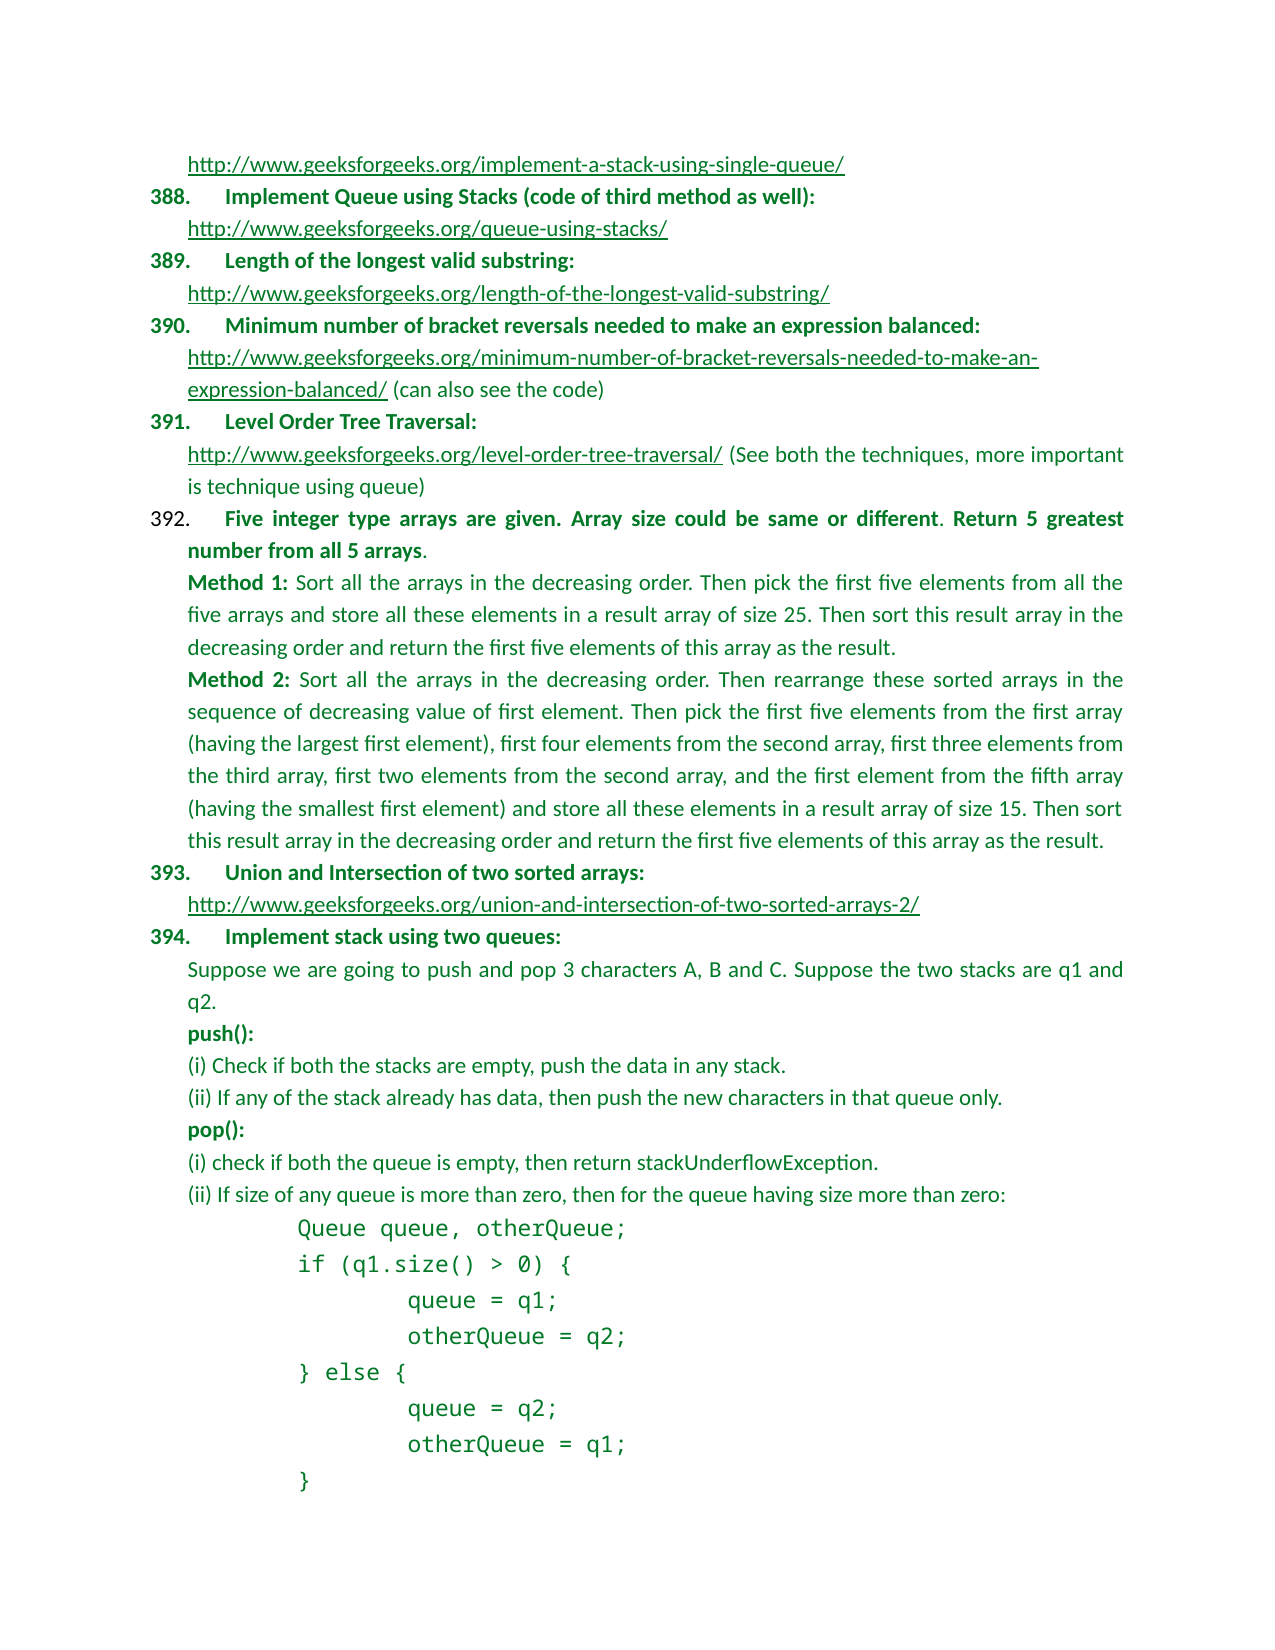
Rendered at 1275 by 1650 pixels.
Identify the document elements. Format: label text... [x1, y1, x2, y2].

list Union and Intersection of two sorted arrays: [150, 858, 1125, 886]
list if (q1.size() > 0) { [150, 1248, 1125, 1279]
list http://www.geeksforgeeks.org/level-order-tree-traversal/ (See both the techniques, more important is technique using queue) [150, 440, 1125, 500]
list otherQueue = q2; [150, 1320, 1125, 1351]
list Suppose we are going to push and pop 3 characters A, B and C. Suppose the two stacks are q1 and q2. [150, 955, 1125, 1015]
list http://www.geeksforgeeks.org/queue-using-stacks/ [150, 214, 1125, 242]
list queue = q1; [150, 1284, 1125, 1315]
list Queue queue, otherQueue; [150, 1212, 1125, 1243]
list (ii) If any of the stack already has data, then push the new characters in that queue only. [150, 1083, 1125, 1111]
list (i) Check if both the stacks are empty, push the data in any stack. [150, 1051, 1125, 1079]
list http://www.geeksforgeeks.org/implement-a-stack-using-single-queue/ [150, 150, 1125, 178]
list (ii) If size of any queue is more than zero, then for the queue having size more than zero: [150, 1180, 1125, 1208]
list http://www.geeksforgeeks.org/union-and-intersection-of-two-sorted-arrays-2/ [150, 890, 1125, 918]
list Level Order Tree Traversal: [150, 407, 1125, 436]
list push(): [150, 1019, 1125, 1047]
list Method 1: Sort all the arrays in the decreasing order. Then pick the first five elements from all the five arrays and store all these elements in a result array of size 25. Then sort this result array in the decreasing order and return the first five elements of this array as the result. [150, 568, 1125, 661]
list (i) check if both the queue is empty, then return stackUnderflowException. [150, 1148, 1125, 1176]
list queue = q2; [150, 1392, 1125, 1423]
list } [150, 1464, 1125, 1495]
list http://www.geeksforgeeks.org/minimum-number-of-bracket-reversals-needed-to-make-an-expression-balanced/ (can also see the code) [150, 343, 1125, 403]
list Method 2: Sort all the arrays in the decreasing order. Then rearrange these sorted arrays in the sequence of decreasing value of first element. Then pick the first five elements from the first array (having the largest first element), first four elements from the second array, first three elements from the third array, first two elements from the second array, and the first element from the fifth array (having the smallest first element) and store all these elements in a result array of size 15. Then sort this result array in the decreasing order and return the first five elements of this array as the result. [150, 665, 1125, 854]
list Five integer type arrays are given. Array size could be same or different. Return 5 greatest number from all 5 arrays. [150, 504, 1125, 564]
list Minimum number of bracket reversals needed to make an expression balanced: [150, 311, 1125, 339]
list Implement Queue using Stacks (code of third method as well): [150, 182, 1125, 210]
list Length of the longest valid substring: [150, 247, 1125, 274]
list pop(): [150, 1116, 1125, 1144]
list Implement stack using two queues: [150, 922, 1125, 951]
list } else { [150, 1356, 1125, 1387]
list http://www.geeksforgeeks.org/length-of-the-longest-valid-substring/ [150, 279, 1125, 307]
list otherQueue = q1; [150, 1428, 1125, 1459]
